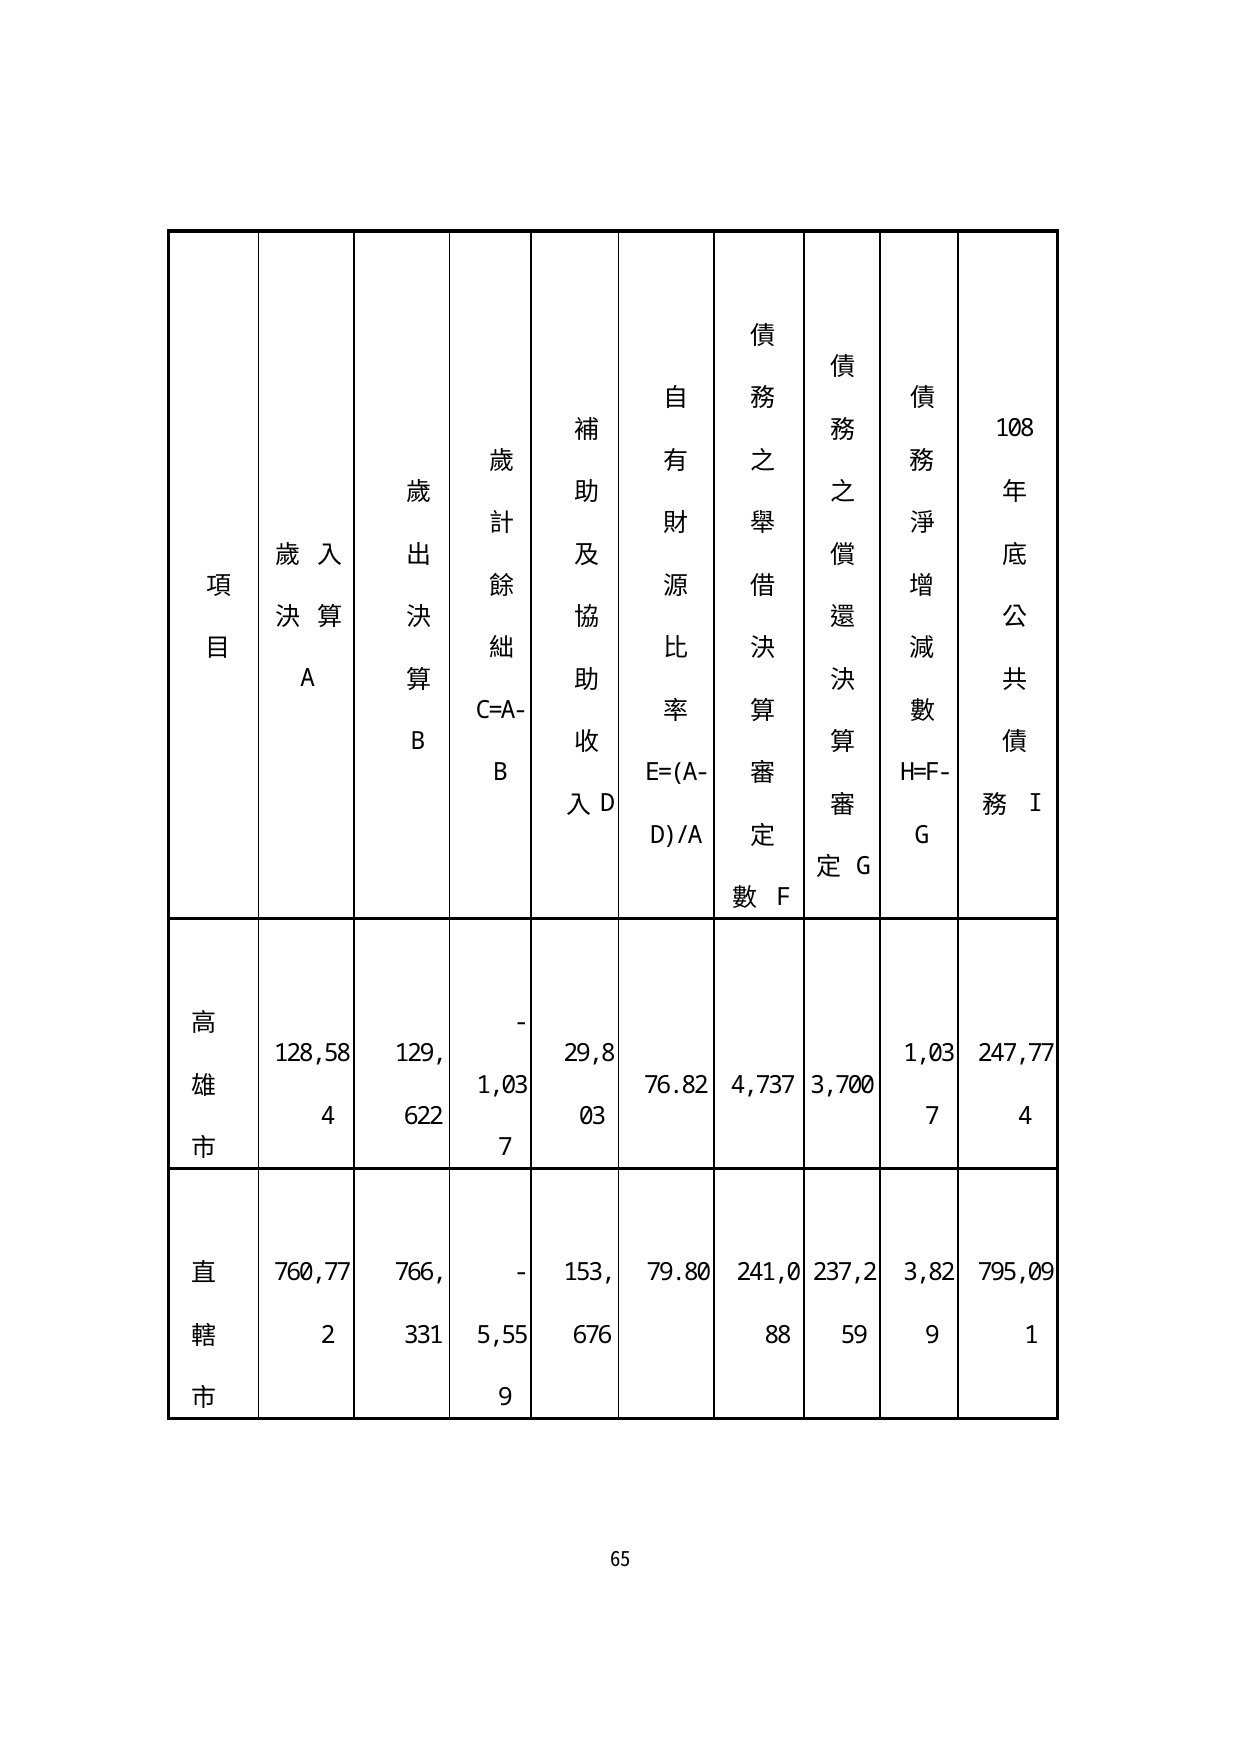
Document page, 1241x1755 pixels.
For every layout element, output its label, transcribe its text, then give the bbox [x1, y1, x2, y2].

table_cell 129,622 [355, 920, 449, 1167]
table_cell 4,737 [715, 920, 803, 1167]
table_cell 76.82 [619, 920, 713, 1167]
table_header 債務淨增減數H=F-G [881, 233, 957, 917]
table_cell 3,829 [881, 1170, 957, 1417]
table_header 歲入決算A [259, 233, 353, 917]
table_cell 79.80 [619, 1170, 713, 1417]
table_cell 795,091 [959, 1170, 1056, 1417]
table_header 歲出決算B [355, 233, 449, 917]
table_header 補助及協助收入D [532, 233, 618, 917]
table_header 項目 [170, 233, 258, 917]
table_header 108年底公共債務I [959, 233, 1056, 917]
table_cell 760,772 [259, 1170, 353, 1417]
table_header 歲計餘絀C=A-B [450, 233, 530, 917]
table_cell 247,774 [959, 920, 1056, 1167]
table_cell -1,037 [450, 920, 530, 1167]
table_cell 1,037 [881, 920, 957, 1167]
table_header 債務之償還決算審定G [805, 233, 879, 917]
table_cell 29,803 [532, 920, 618, 1167]
table_cell 直轄市 [170, 1170, 258, 1417]
table_cell 3,700 [805, 920, 879, 1167]
table_cell 高雄市 [170, 920, 258, 1167]
table_cell 241,088 [715, 1170, 803, 1417]
table_cell 237,259 [805, 1170, 879, 1417]
table_header 債務之舉借決算審定數F [715, 233, 803, 917]
table_cell 128,584 [259, 920, 353, 1167]
table_header 自有財源比率 E=(A-D)/A [619, 233, 713, 917]
table_cell 766,331 [355, 1170, 449, 1417]
table_cell -5,559 [450, 1170, 530, 1417]
table_cell 153,676 [532, 1170, 618, 1417]
